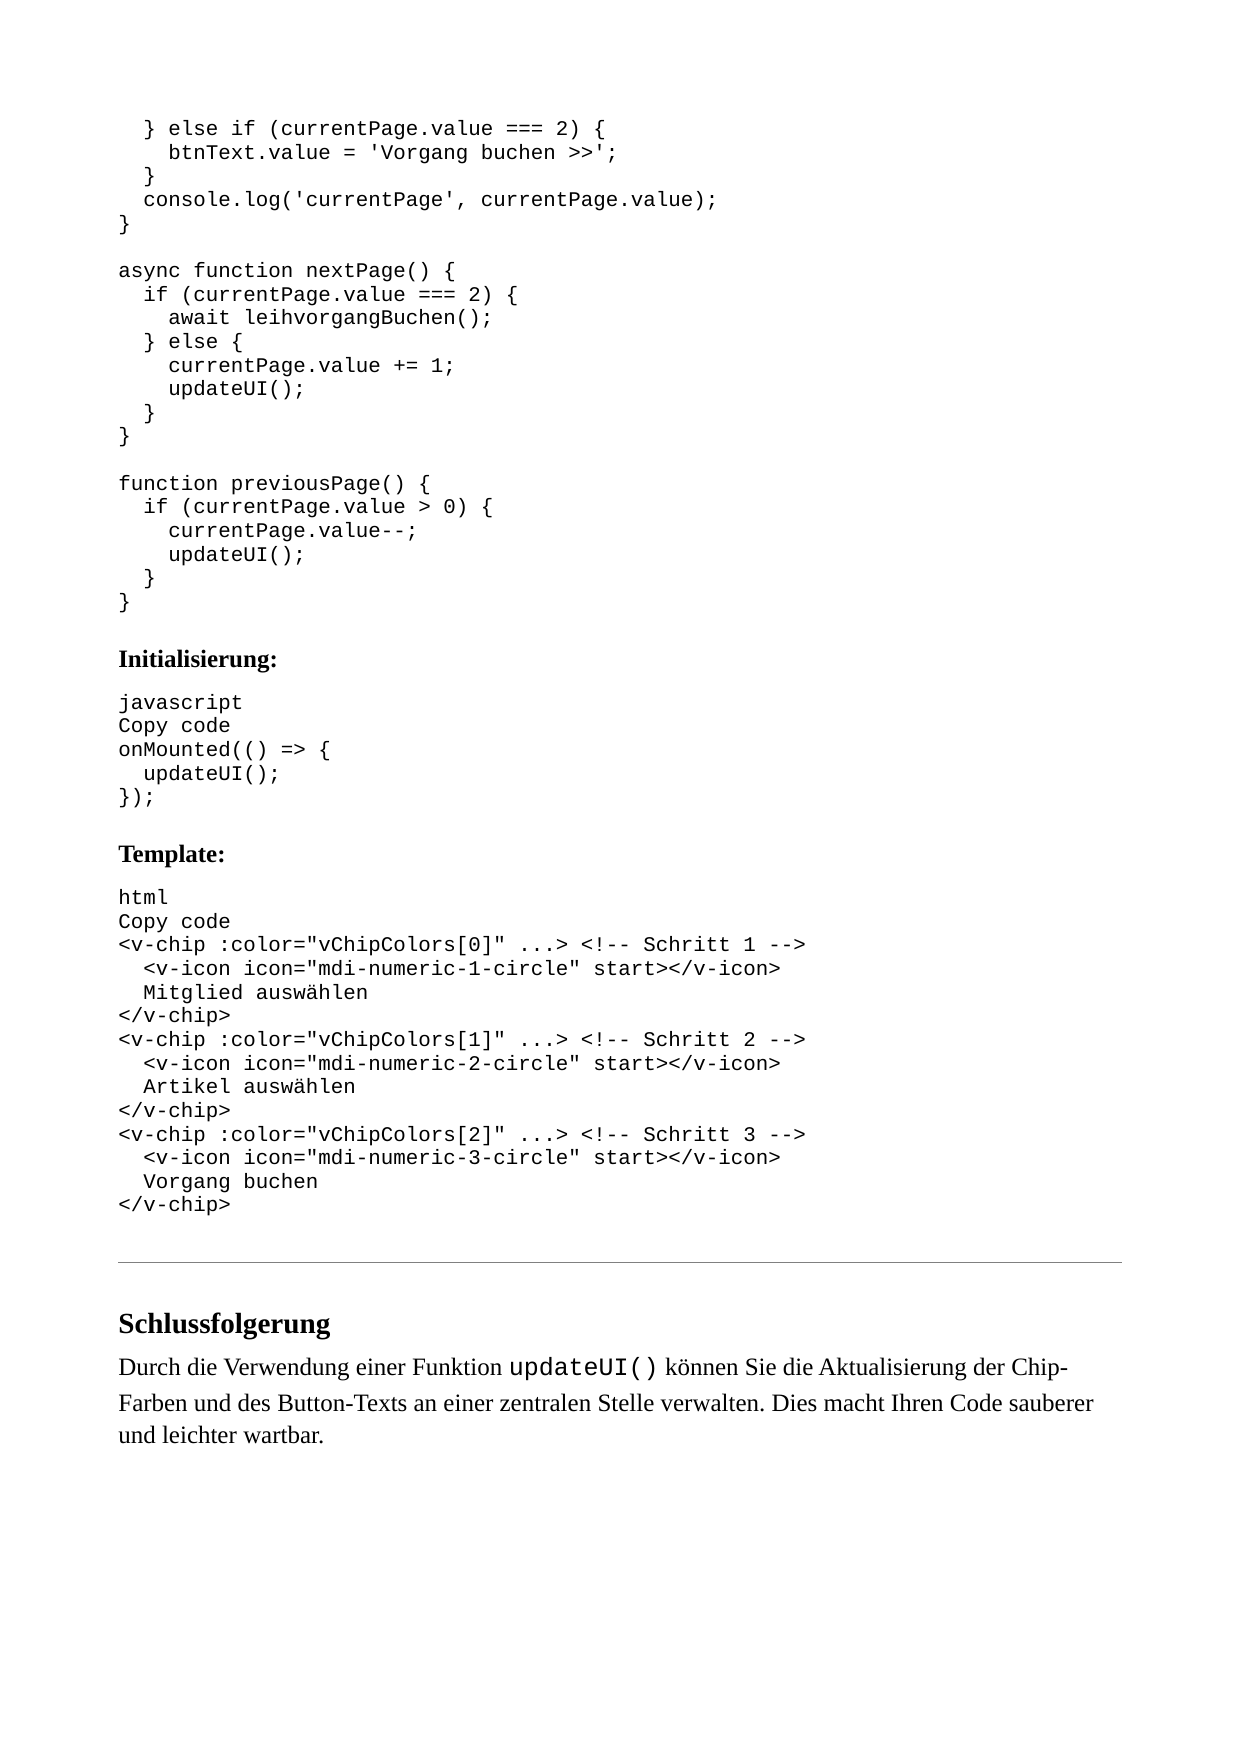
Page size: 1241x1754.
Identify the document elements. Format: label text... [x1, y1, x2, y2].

text <v-chip :color="vChipColors[2]" ...> <!-- Schritt 3 --> [118, 1123, 1122, 1147]
text <v-icon icon="mdi-numeric-2-circle" start></v-icon> [118, 1053, 1122, 1076]
text updateUI(); [118, 763, 1122, 786]
text <v-icon icon="mdi-numeric-1-circle" start></v-icon> [118, 958, 1122, 982]
text updateUI(); [118, 544, 1122, 567]
text javascript [118, 692, 1122, 715]
text currentPage.value--; [118, 520, 1122, 544]
text html [118, 887, 1122, 911]
text } else if (currentPage.value === 2) { [118, 118, 1122, 142]
text Copy code [118, 911, 1122, 934]
text <v-icon icon="mdi-numeric-3-circle" start></v-icon> [118, 1147, 1122, 1171]
subtitle Schlussfolgerung [118, 1306, 1122, 1340]
text Mitglied auswählen [118, 982, 1122, 1005]
text }); [118, 786, 1122, 810]
text console.log('currentPage', currentPage.value); [118, 189, 1122, 213]
text Template: [118, 839, 1122, 868]
text } [118, 165, 1122, 189]
text } [118, 567, 1122, 591]
text function previousPage() { [118, 473, 1122, 496]
text } [118, 591, 1122, 615]
text <v-chip :color="vChipColors[1]" ...> <!-- Schritt 2 --> [118, 1029, 1122, 1053]
text updateUI(); [118, 378, 1122, 402]
text if (currentPage.value === 2) { [118, 284, 1122, 307]
text } [118, 402, 1122, 426]
text } [118, 426, 1122, 449]
text Vorgang buchen [118, 1171, 1122, 1194]
text } else { [118, 331, 1122, 354]
text Durch die Verwendung einer Funktion updateUI() können Sie die Aktualisierung der Chip-Farben und des Button-Texts an einer zentralen Stelle verwalten. Dies macht Ihren Code sauberer und leichter wartbar. [118, 1352, 1122, 1449]
text await leihvorgangBuchen(); [118, 307, 1122, 331]
text } [118, 213, 1122, 236]
text Initialisierung: [118, 644, 1122, 673]
text onMounted(() => { [118, 739, 1122, 763]
text currentPage.value += 1; [118, 354, 1122, 378]
text Artikel auswählen [118, 1076, 1122, 1100]
text async function nextPage() { [118, 260, 1122, 284]
text btnText.value = 'Vorgang buchen >>'; [118, 142, 1122, 165]
text </v-chip> [118, 1005, 1122, 1029]
text </v-chip> [118, 1194, 1122, 1218]
text if (currentPage.value > 0) { [118, 496, 1122, 520]
text Copy code [118, 715, 1122, 739]
text </v-chip> [118, 1100, 1122, 1123]
text <v-chip :color="vChipColors[0]" ...> <!-- Schritt 1 --> [118, 934, 1122, 958]
